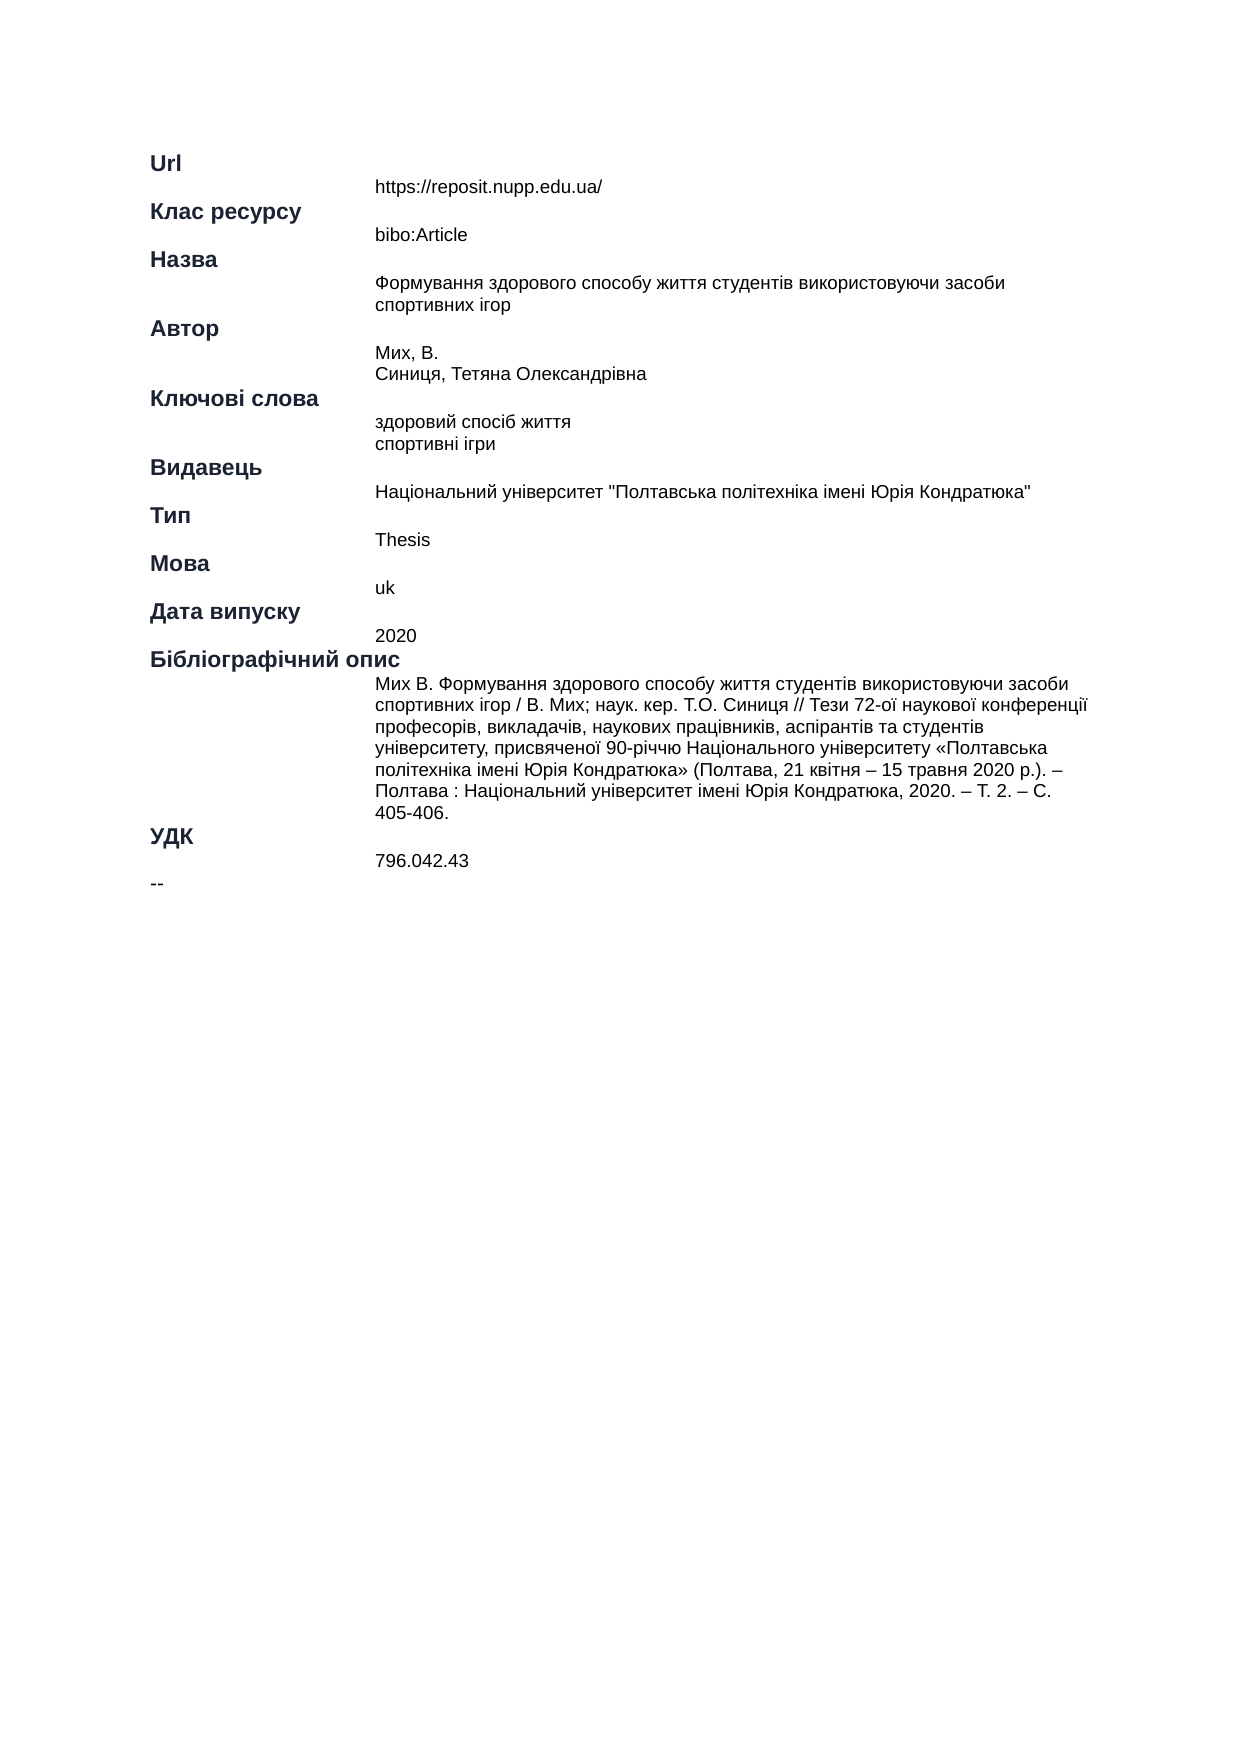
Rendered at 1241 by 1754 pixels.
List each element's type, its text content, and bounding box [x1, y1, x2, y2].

text 796.042.43 [375, 849, 1090, 871]
text uk [375, 576, 1090, 598]
text Мих, В. [375, 342, 1090, 363]
text здоровий спосіб життя [375, 411, 1090, 433]
text Синиця, Тетяна Олександрівна [375, 363, 1090, 385]
text Формування здорового способу життя студентів використовуючи засоби спортивних ігор [375, 272, 1090, 315]
text https://reposit.nupp.edu.ua/ [375, 176, 1090, 198]
text Національний університет "Полтавська політехніка імені Юрія Кондратюка" [375, 481, 1090, 502]
text Url [150, 150, 1090, 176]
text Мих В. Формування здорового способу життя студентів використовуючи засоби спортивних ігор / В. Мих; наук. кер. Т.О. Синиця // Тези 72-ої наукової конференції професорів, викладачів, наукових працівників, аспірантів та студентів університету, присвяченої 90-річчю Національного університету «Полтавська політехніка імені Юрія Кондратюка» (Полтава, 21 квітня – 15 травня 2020 р.). – Полтава : Національний університет імені Юрія Кондратюка, 2020. – Т. 2. – С. 405-406. [375, 672, 1090, 823]
text bibo:Article [375, 224, 1090, 246]
text Назва [150, 246, 1090, 272]
text Ключові слова [150, 385, 1090, 411]
text Дата випуску [150, 598, 1090, 624]
text -- [150, 871, 1090, 895]
text УДК [150, 823, 1090, 849]
text Тип [150, 502, 1090, 528]
text Бібліографічний опис [150, 646, 1090, 672]
text Автор [150, 315, 1090, 342]
text Thesis [375, 528, 1090, 550]
text 2020 [375, 624, 1090, 646]
text Мова [150, 550, 1090, 576]
text спортивні ігри [375, 433, 1090, 454]
text Клас ресурсу [150, 198, 1090, 224]
text Видавець [150, 454, 1090, 481]
